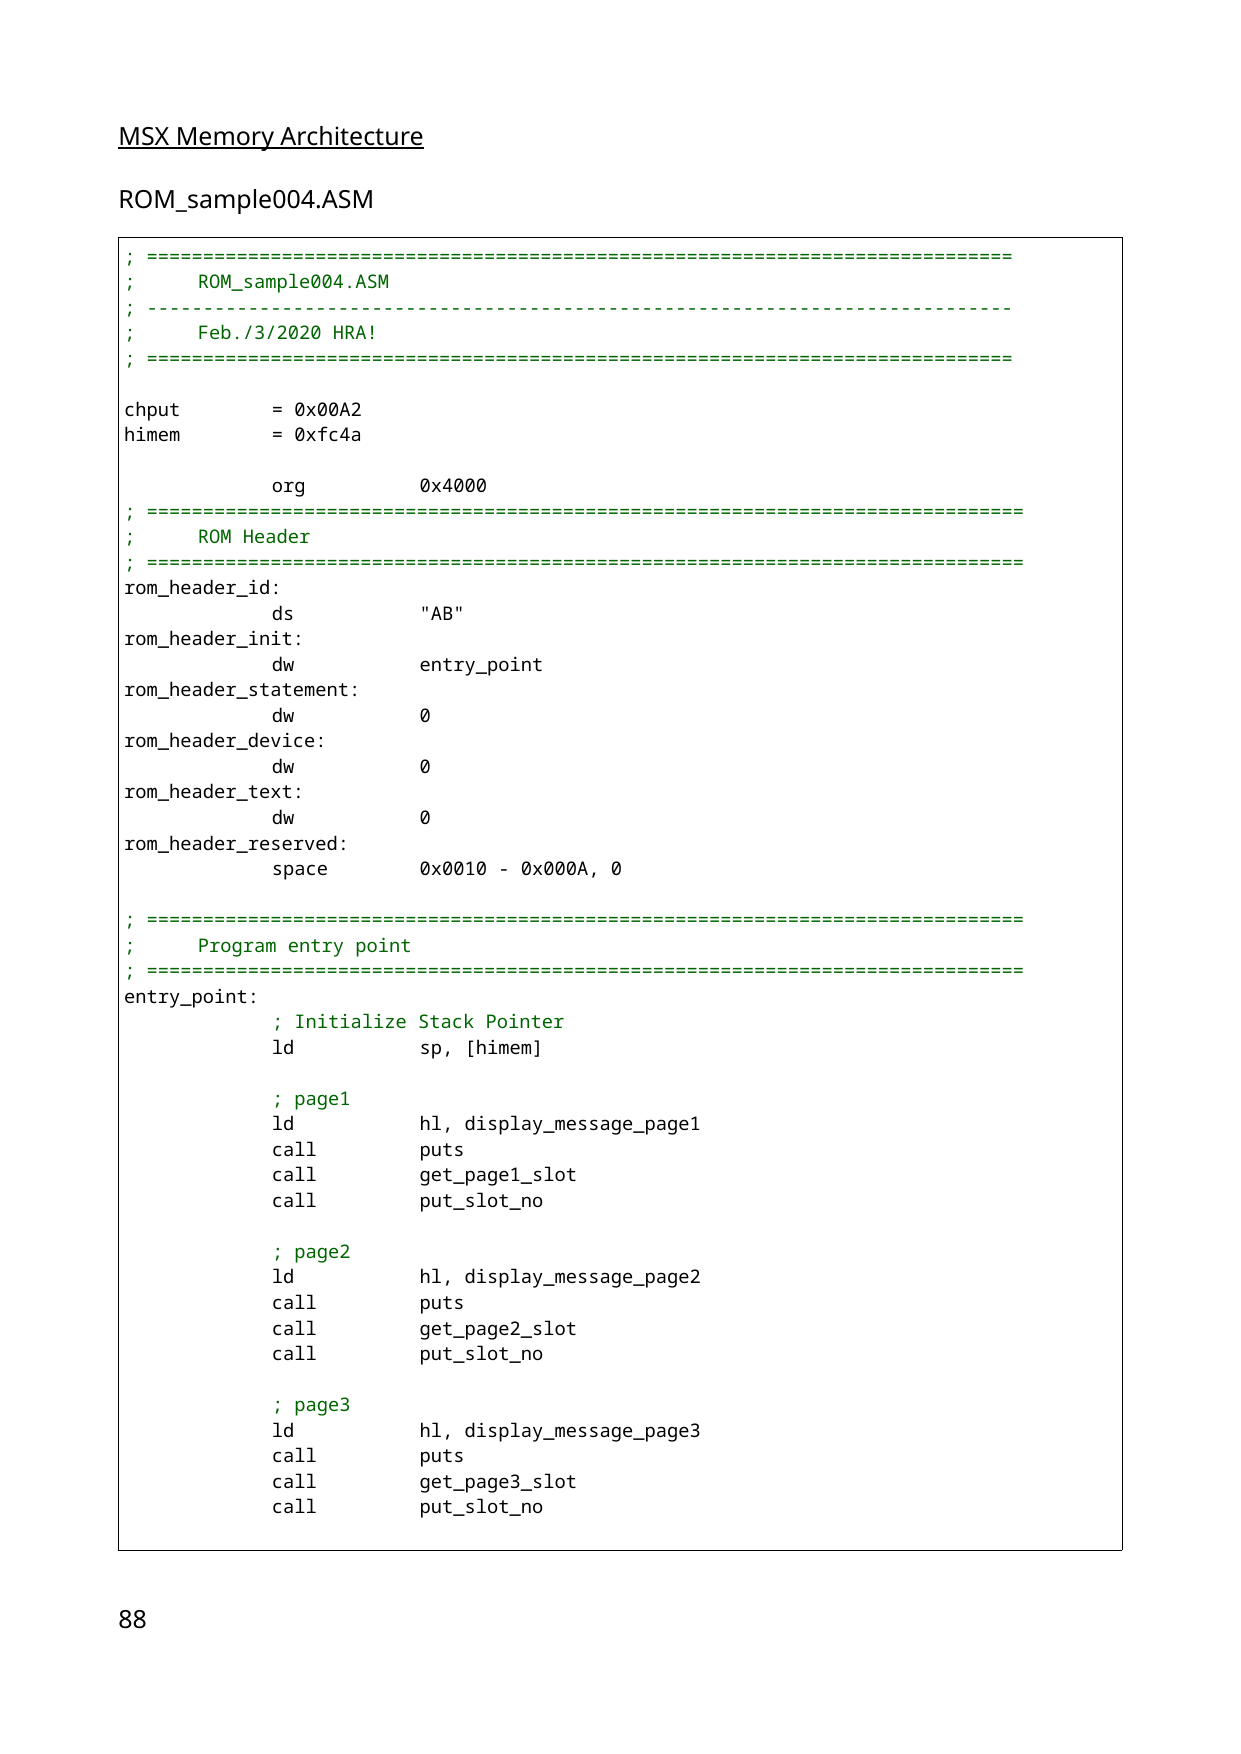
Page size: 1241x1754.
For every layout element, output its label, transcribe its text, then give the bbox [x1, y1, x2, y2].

table_header ; ============================================================================= ; ROM_sample004.ASM ; ----------------------------------------------------------------------------- ; Feb./3/2020 HRA! ; ============================================================================= chput = 0x00A2 himem = 0xfc4a org 0x4000 ; ============================================================================== ; ROM Header ; ============================================================================== rom_header_id: ds "AB" rom_header_init: dw entry_point rom_header_statement: dw 0 rom_header_device: dw 0 rom_header_text: dw 0 rom_header_reserved: space 0x0010 - 0x000A, 0 ; ============================================================================== ; Program entry point ; ============================================================================== entry_point: ; Initialize Stack Pointer ld sp, [himem] ; page1 ld hl, display_message_page1 call puts call get_page1_slot call put_slot_no ; page2 ld hl, display_message_page2 call puts call get_page2_slot call put_slot_no ; page3 ld hl, display_message_page3 call puts call get_page3_slot call put_slot_no [119, 238, 1122, 1550]
text ROM_sample004.ASM [118, 182, 1122, 216]
